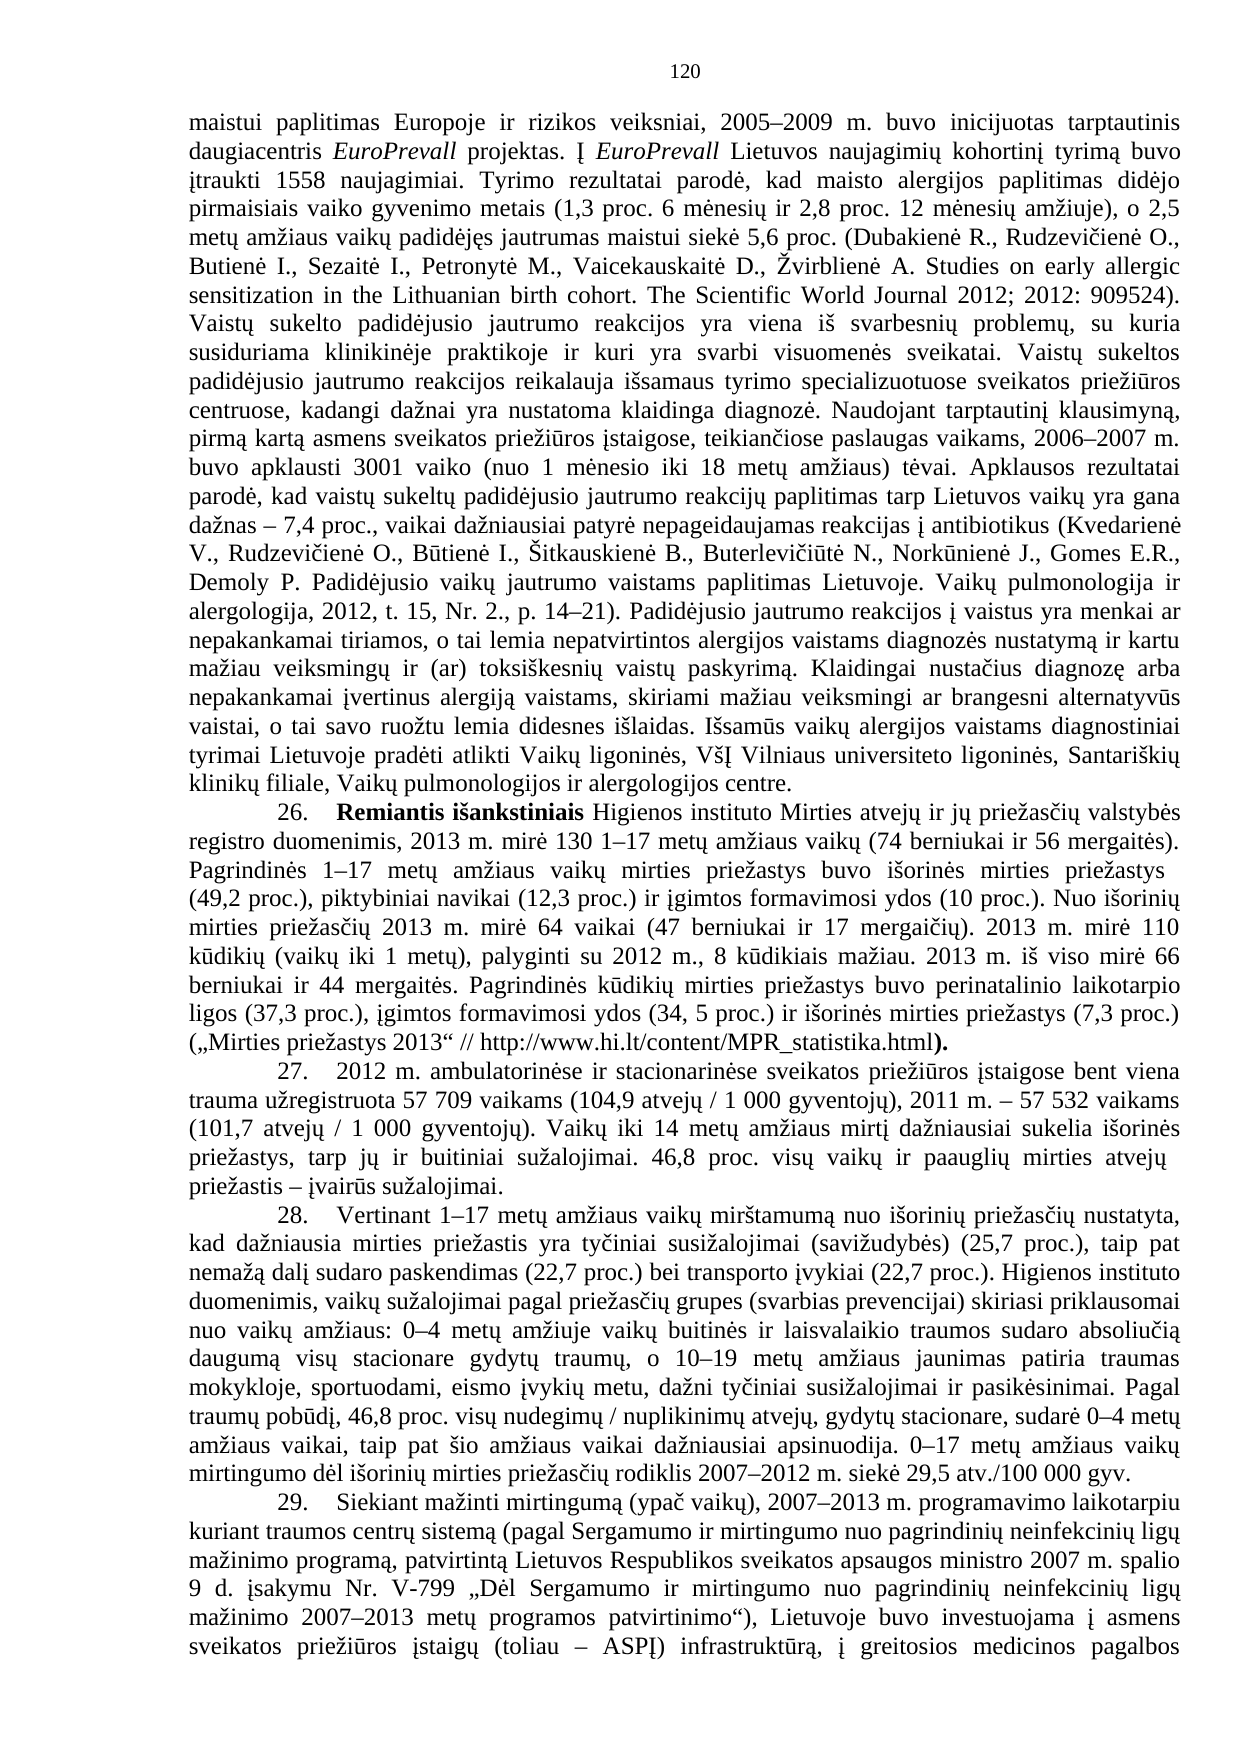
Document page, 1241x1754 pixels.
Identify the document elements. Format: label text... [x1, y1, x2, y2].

text 29. Siekiant mažinti mirtingumą (ypač vaikų), 2007–2013 m. programavimo laikotarpiu kuriant traumos centrų sistemą (pagal Sergamumo ir mirtingumo nuo pagrindinių neinfekcinių ligų mažinimo programą, patvirtintą Lietuvos Respublikos sveikatos apsaugos ministro 2007 m. spalio 9 d. įsakymu Nr. V-799 „Dėl Sergamumo ir mirtingumo nuo pagrindinių neinfekcinių ligų mažinimo 2007–2013 metų programos patvirtinimo“), Lietuvoje buvo investuojama į asmens sveikatos priežiūros įstaigų (toliau – ASPĮ) infrastruktūrą, į greitosios medicinos pagalbos [188, 1487, 1181, 1660]
text 26. Remiantis išankstiniais Higienos instituto Mirties atvejų ir jų priežasčių valstybės registro duomenimis, 2013 m. mirė 130 1–17 metų amžiaus vaikų (74 berniukai ir 56 mergaitės). Pagrindinės 1–17 metų amžiaus vaikų mirties priežastys buvo išorinės mirties priežastys (49,2 proc.), piktybiniai navikai (12,3 proc.) ir įgimtos formavimosi ydos (10 proc.). Nuo išorinių mirties priežasčių 2013 m. mirė 64 vaikai (47 berniukai ir 17 mergaičių). 2013 m. mirė 110 kūdikių (vaikų iki 1 metų), palyginti su 2012 m., 8 kūdikiais mažiau. 2013 m. iš viso mirė 66 berniukai ir 44 mergaitės. Pagrindinės kūdikių mirties priežastys buvo perinatalinio laikotarpio ligos (37,3 proc.), įgimtos formavimosi ydos (34, 5 proc.) ir išorinės mirties priežastys (7,3 proc.) („Mirties priežastys 2013“ // http://www.hi.lt/content/MPR_statistika.html). [188, 797, 1181, 1056]
text 27. 2012 m. ambulatorinėse ir stacionarinėse sveikatos priežiūros įstaigose bent viena trauma užregistruota 57 709 vaikams (104,9 atvejų / 1 000 gyventojų), 2011 m. – 57 532 vaikams (101,7 atvejų / 1 000 gyventojų). Vaikų iki 14 metų amžiaus mirtį dažniausiai sukelia išorinės priežastys, tarp jų ir buitiniai sužalojimai. 46,8 proc. visų vaikų ir paauglių mirties atvejų priežastis – įvairūs sužalojimai. [188, 1056, 1181, 1200]
text maistui paplitimas Europoje ir rizikos veiksniai, 2005–2009 m. buvo inicijuotas tarptautinis daugiacentris EuroPrevall projektas. Į EuroPrevall Lietuvos naujagimių kohortinį tyrimą buvo įtraukti 1558 naujagimiai. Tyrimo rezultatai parodė, kad maisto alergijos paplitimas didėjo pirmaisiais vaiko gyvenimo metais (1,3 proc. 6 mėnesių ir 2,8 proc. 12 mėnesių amžiuje), o 2,5 metų amžiaus vaikų padidėjęs jautrumas maistui siekė 5,6 proc. (Dubakienė R., Rudzevičienė O., Butienė I., Sezaitė I., Petronytė M., Vaicekauskaitė D., Žvirblienė A. Studies on early allergic sensitization in the Lithuanian birth cohort. The Scientific World Journal 2012; 2012: 909524). Vaistų sukelto padidėjusio jautrumo reakcijos yra viena iš svarbesnių problemų, su kuria susiduriama klinikinėje praktikoje ir kuri yra svarbi visuomenės sveikatai. Vaistų sukeltos padidėjusio jautrumo reakcijos reikalauja išsamaus tyrimo specializuotuose sveikatos priežiūros centruose, kadangi dažnai yra nustatoma klaidinga diagnozė. Naudojant tarptautinį klausimyną, pirmą kartą asmens sveikatos priežiūros įstaigose, teikiančiose paslaugas vaikams, 2006–2007 m. buvo apklausti 3001 vaiko (nuo 1 mėnesio iki 18 metų amžiaus) tėvai. Apklausos rezultatai parodė, kad vaistų sukeltų padidėjusio jautrumo reakcijų paplitimas tarp Lietuvos vaikų yra gana dažnas – 7,4 proc., vaikai dažniausiai patyrė nepageidaujamas reakcijas į antibiotikus (Kvedarienė V., Rudzevičienė O., Būtienė I., Šitkauskienė B., Buterlevičiūtė N., Norkūnienė J., Gomes E.R., Demoly P. Padidėjusio vaikų jautrumo vaistams paplitimas Lietuvoje. Vaikų pulmonologija ir alergologija, 2012, t. 15, Nr. 2., p. 14–21). Padidėjusio jautrumo reakcijos į vaistus yra menkai ar nepakankamai tiriamos, o tai lemia nepatvirtintos alergijos vaistams diagnozės nustatymą ir kartu mažiau veiksmingų ir (ar) toksiškesnių vaistų paskyrimą. Klaidingai nustačius diagnozę arba nepakankamai įvertinus alergiją vaistams, skiriami mažiau veiksmingi ar brangesni alternatyvūs vaistai, o tai savo ruožtu lemia didesnes išlaidas. Išsamūs vaikų alergijos vaistams diagnostiniai tyrimai Lietuvoje pradėti atlikti Vaikų ligoninės, VšĮ Vilniaus universiteto ligoninės, Santariškių klinikų filiale, Vaikų pulmonologijos ir alergologijos centre. [188, 107, 1181, 797]
text 28. Vertinant 1–17 metų amžiaus vaikų mirštamumą nuo išorinių priežasčių nustatyta, kad dažniausia mirties priežastis yra tyčiniai susižalojimai (savižudybės) (25,7 proc.), taip pat nemažą dalį sudaro paskendimas (22,7 proc.) bei transporto įvykiai (22,7 proc.). Higienos instituto duomenimis, vaikų sužalojimai pagal priežasčių grupes (svarbias prevencijai) skiriasi priklausomai nuo vaikų amžiaus: 0–4 metų amžiuje vaikų buitinės ir laisvalaikio traumos sudaro absoliučią daugumą visų stacionare gydytų traumų, o 10–19 metų amžiaus jaunimas patiria traumas mokykloje, sportuodami, eismo įvykių metu, dažni tyčiniai susižalojimai ir pasikėsinimai. Pagal traumų pobūdį, 46,8 proc. visų nudegimų / nuplikinimų atvejų, gydytų stacionare, sudarė 0–4 metų amžiaus vaikai, taip pat šio amžiaus vaikai dažniausiai apsinuodija. 0–17 metų amžiaus vaikų mirtingumo dėl išorinių mirties priežasčių rodiklis 2007–2012 m. siekė 29,5 atv./100 000 gyv. [188, 1200, 1181, 1487]
